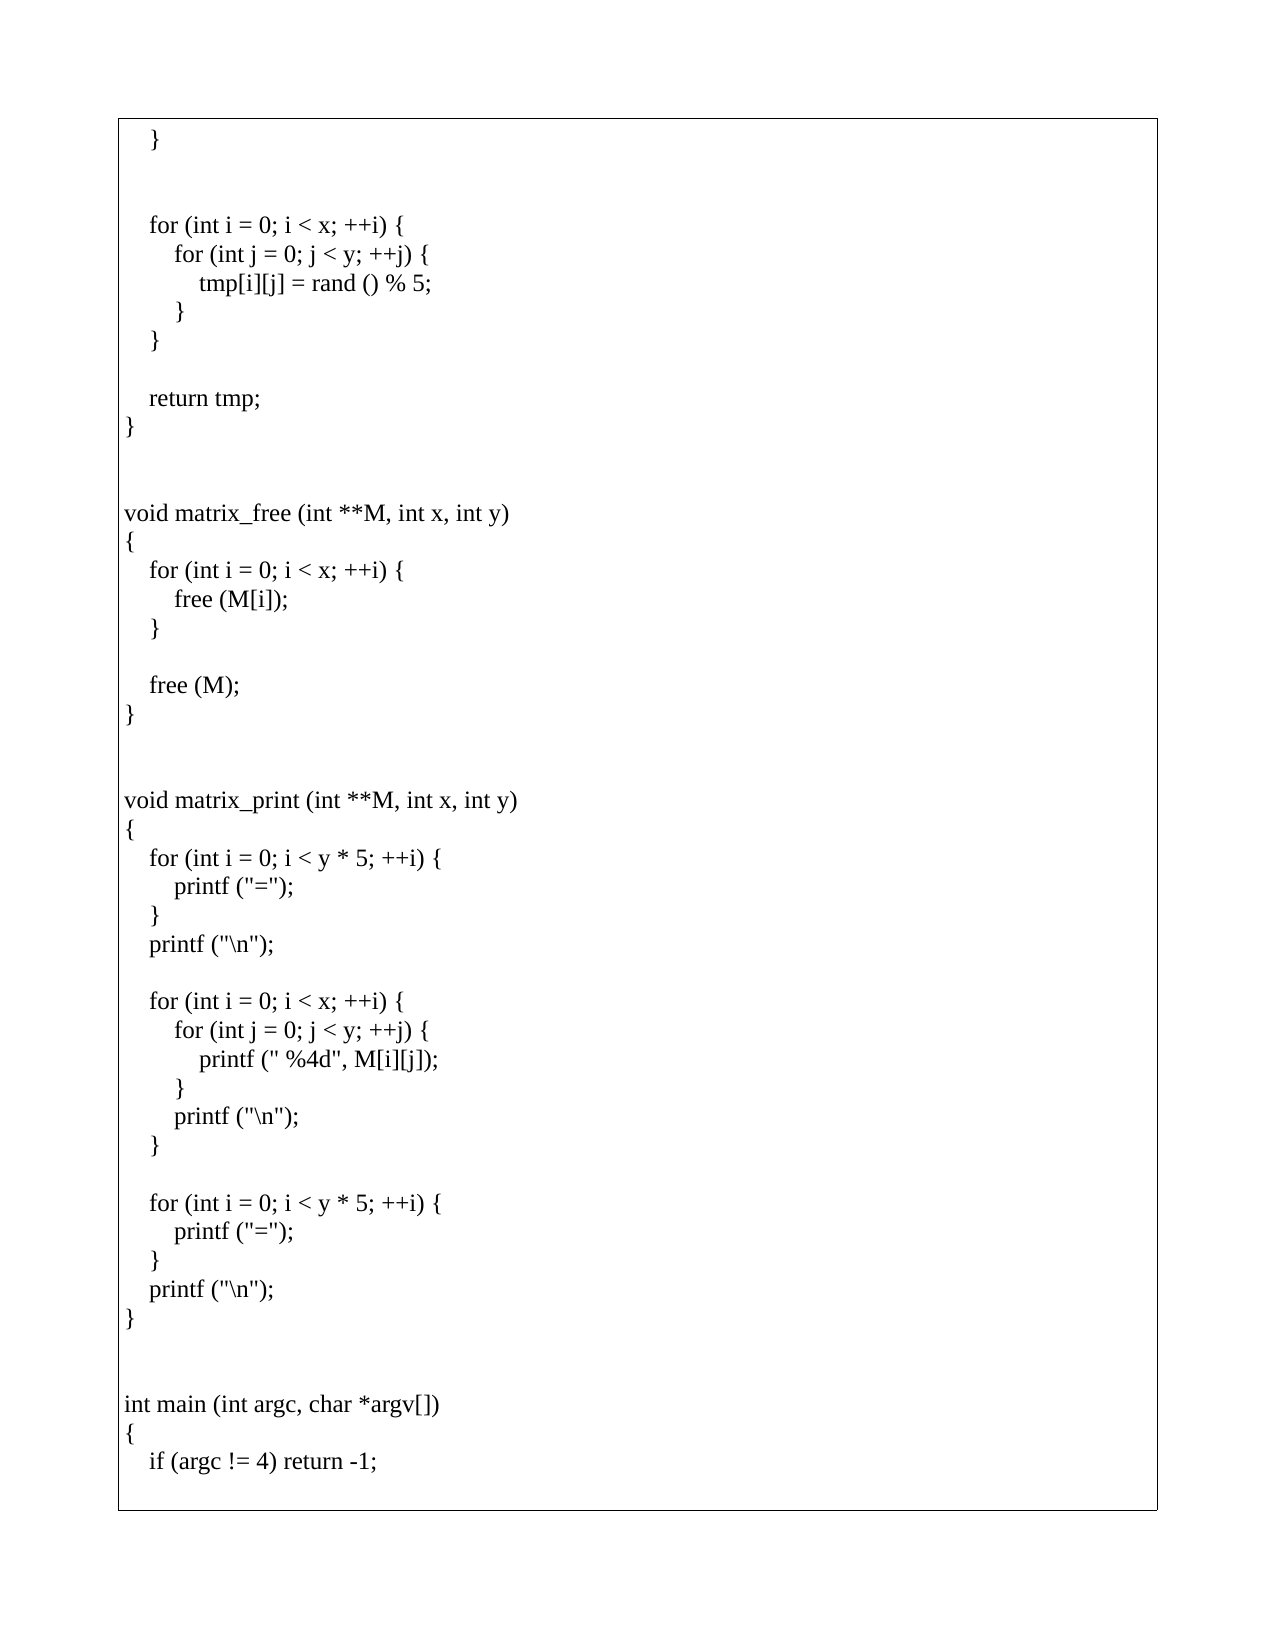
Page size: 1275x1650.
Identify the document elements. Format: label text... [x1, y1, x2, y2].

table_header } for (int i = 0; i < x; ++i) { for (int j = 0; j < y; ++j) { tmp[i][j] = rand () % 5; } } return tmp; } void matrix_free (int **M, int x, int y) { for (int i = 0; i < x; ++i) { free (M[i]); } free (M); } void matrix_print (int **M, int x, int y) { for (int i = 0; i < y * 5; ++i) { printf ("="); } printf ("\n"); for (int i = 0; i < x; ++i) { for (int j = 0; j < y; ++j) { printf (" %4d", M[i][j]); } printf ("\n"); } for (int i = 0; i < y * 5; ++i) { printf ("="); } printf ("\n"); } int main (int argc, char *argv[]) { if (argc != 4) return -1; [119, 119, 1157, 1510]
